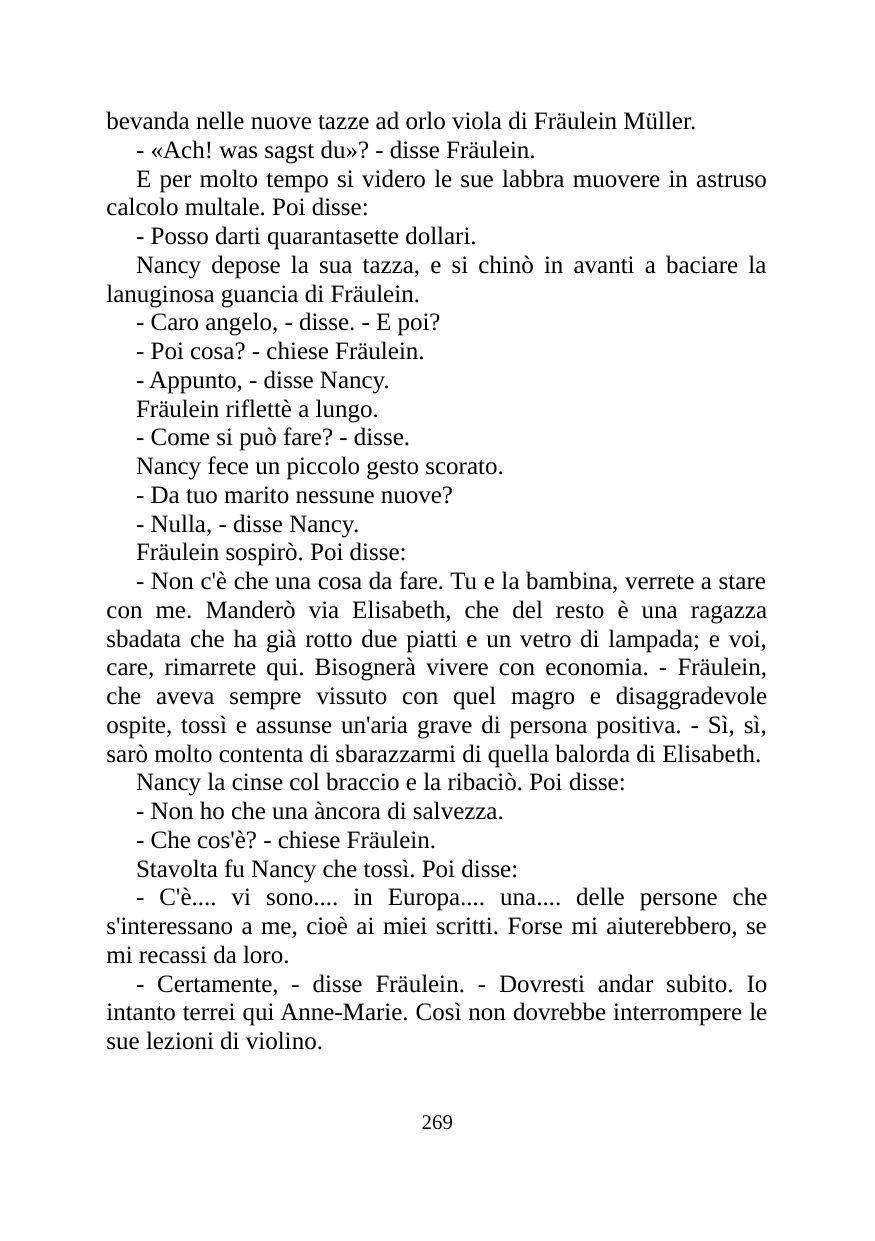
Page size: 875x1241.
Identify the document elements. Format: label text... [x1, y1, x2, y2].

text - Poi cosa? - chiese Fräulein. [106, 336, 768, 365]
text - Come si può fare? - disse. [106, 422, 768, 451]
text - Certamente, - disse Fräulein. - Dovresti andar subito. Io intanto terrei qui Anne-Marie. Così non dovrebbe interrompere le sue lezioni di violino. [106, 969, 768, 1055]
text Nancy fece un piccolo gesto scorato. [106, 451, 768, 480]
text Fräulein sospirò. Poi disse: [106, 537, 768, 566]
text - Caro angelo, - disse. - E poi? [106, 307, 768, 336]
text - Che cos'è? - chiese Fräulein. [106, 825, 768, 854]
text bevanda nelle nuove tazze ad orlo viola di Fräulein Müller. [106, 106, 768, 135]
text E per molto tempo si videro le sue labbra muovere in astruso calcolo multale. Poi disse: [106, 164, 768, 221]
text - Posso darti quarantasette dollari. [106, 221, 768, 250]
text - Da tuo marito nessune nuove? [106, 480, 768, 509]
text - C'è.... vi sono.... in Europa.... una.... delle persone che s'interessano a me, cioè ai miei scritti. Forse mi aiuterebbero, se mi recassi da loro. [106, 882, 768, 969]
text - Non c'è che una cosa da fare. Tu e la bambina, verrete a stare con me. Manderò via Elisabeth, che del resto è una ragazza sbadata che ha già rotto due piatti e un vetro di lampada; e voi, care, rimarrete qui. Bisognerà vivere con economia. - Fräulein, che aveva sempre vissuto con quel magro e disaggradevole ospite, tossì e assunse un'aria grave di persona positiva. - Sì, sì, sarò molto contenta di sbarazzarmi di quella balorda di Elisabeth. [106, 566, 768, 767]
text Stavolta fu Nancy che tossì. Poi disse: [106, 854, 768, 882]
text Nancy depose la sua tazza, e si chinò in avanti a baciare la lanuginosa guancia di Fräulein. [106, 250, 768, 307]
text Fräulein riflettè a lungo. [106, 394, 768, 422]
text - Non ho che una àncora di salvezza. [106, 796, 768, 825]
text - «Ach! was sagst du»? - disse Fräulein. [106, 135, 768, 164]
text - Appunto, - disse Nancy. [106, 365, 768, 394]
text - Nulla, - disse Nancy. [106, 509, 768, 537]
text Nancy la cinse col braccio e la ribaciò. Poi disse: [106, 767, 768, 796]
